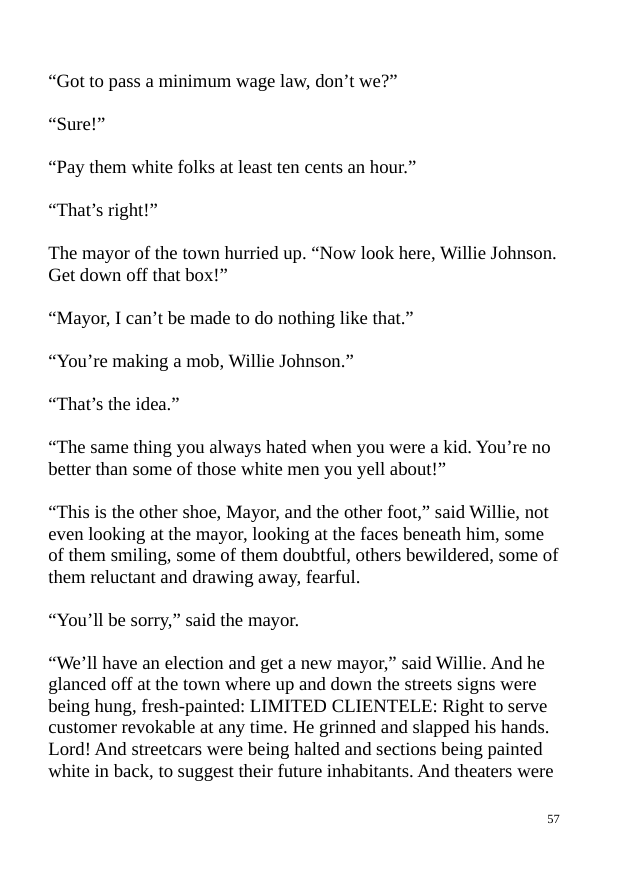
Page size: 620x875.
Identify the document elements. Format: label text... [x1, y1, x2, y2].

text “Got to pass a minimum wage law, don’t we?” “Sure!” “Pay them white folks at least ten cents an hour.” “That’s right!” The mayor of the town hurried up. “Now look here, Willie Johnson. Get down off that box!” “Mayor, I can’t be made to do nothing like that.” “You’re making a mob, Willie Johnson.” “That’s the idea.” “The same thing you always hated when you were a kid. You’re no better than some of those white men you yell about!” “This is the other shoe, Mayor, and the other foot,” said Willie, not even looking at the mayor, looking at the faces beneath him, some of them smiling, some of them doubtful, others bewildered, some of them reluctant and drawing away, fearful. “You’ll be sorry,” said the mayor. “We’ll have an election and get a new mayor,” said Willie. And he glanced off at the town where up and down the streets signs were being hung, fresh-painted: LIMITED CLIENTELE: Right to serve customer revokable at any time. He grinned and slapped his hands. Lord! And streetcars were being halted and sections being painted white in back, to suggest their future inhabitants. And theaters were [48, 48, 559, 781]
